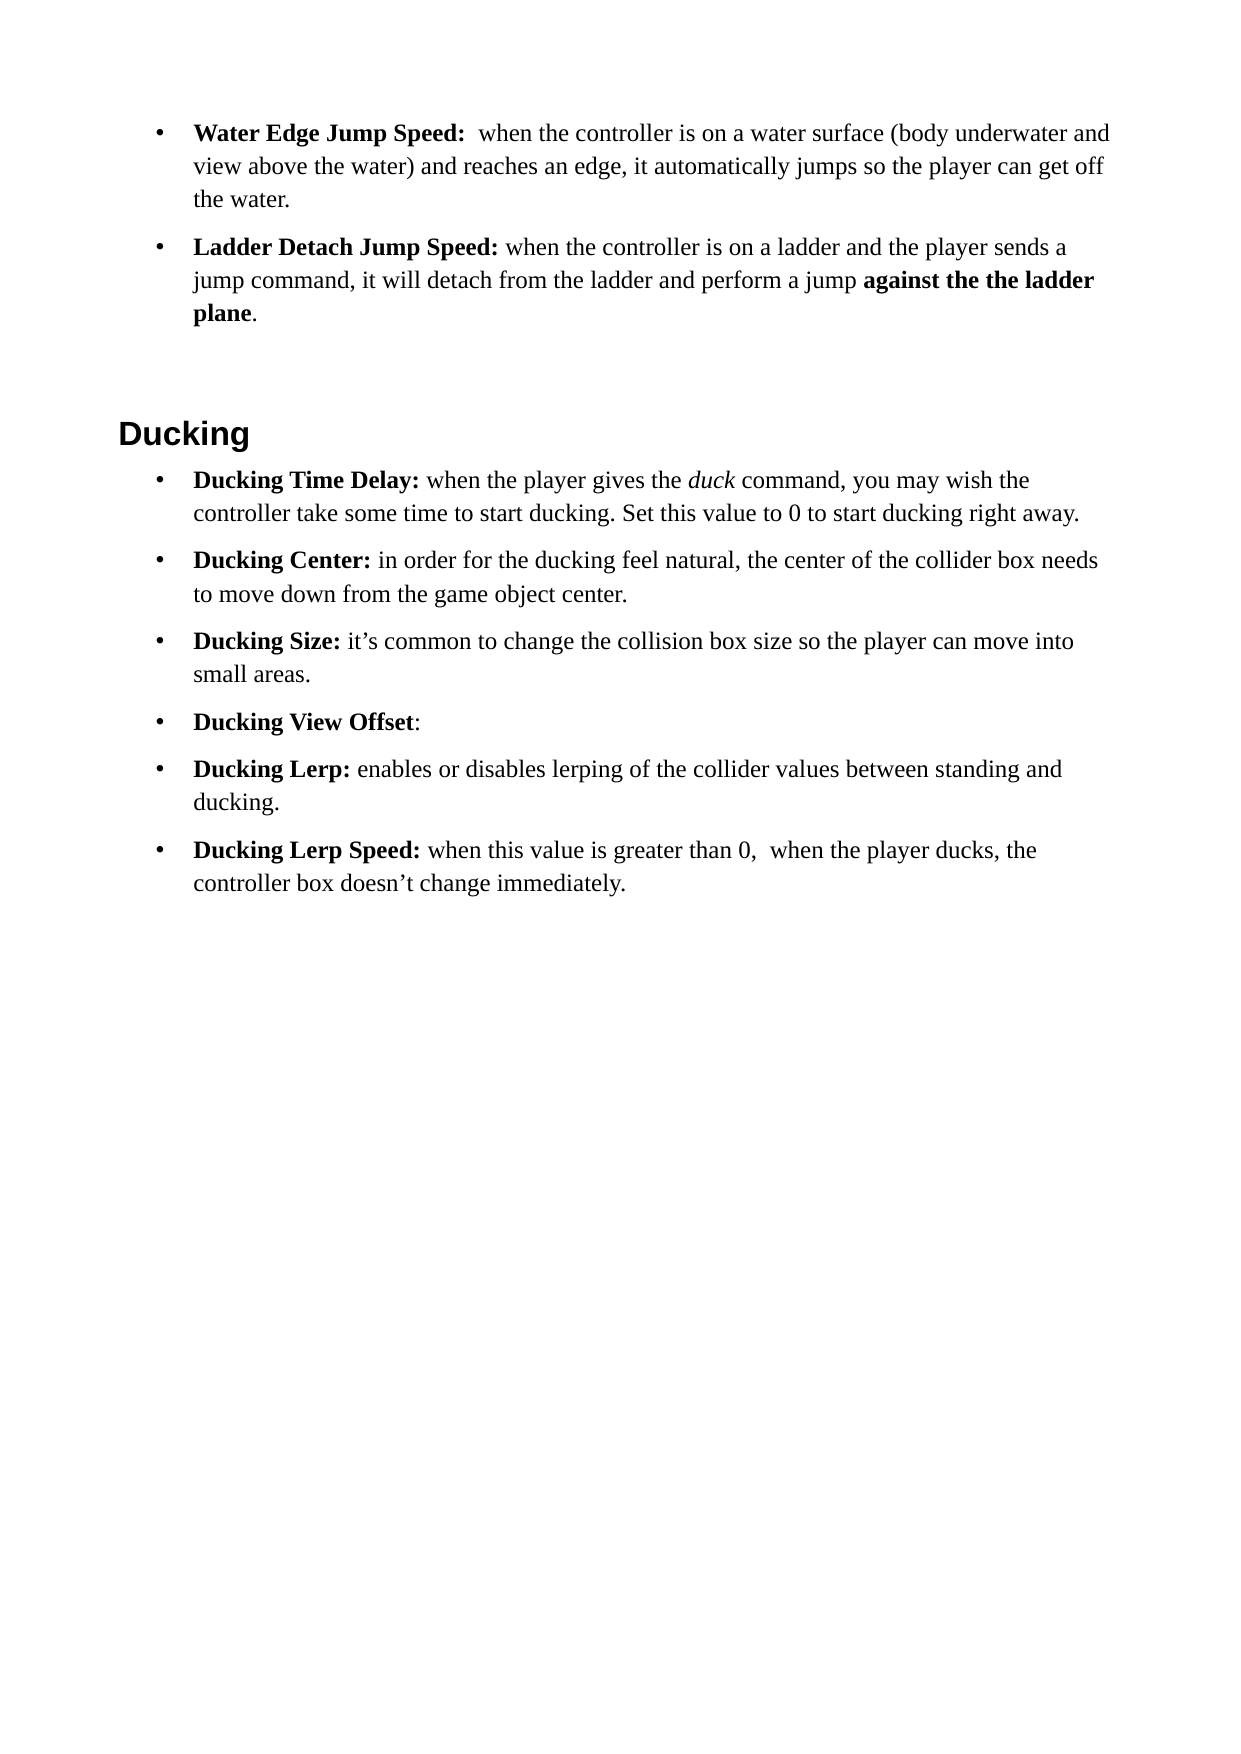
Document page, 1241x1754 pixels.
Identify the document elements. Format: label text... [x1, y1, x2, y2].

list Ducking Center: in order for the ducking feel natural, the center of the collider box needs to move down from the game object center. [156, 546, 1122, 607]
list Ducking Lerp Speed: when this value is greater than 0, when the player ducks, the controller box doesn’t change immediately. [156, 835, 1122, 897]
list Ladder Detach Jump Speed: when the controller is on a ladder and the player sends a jump command, it will detach from the ladder and perform a jump against the the ladder plane. [156, 232, 1122, 327]
list Ducking Size: it’s common to change the collision box size so the player can move into small areas. [156, 626, 1122, 688]
list Ducking Lerp: enables or disables lerping of the collider values between standing and ducking. [156, 754, 1122, 816]
list Ducking Time Delay: when the player gives the duck command, you may wish the controller take some time to start ducking. Set this value to 0 to start ducking right away. [156, 465, 1122, 527]
subtitle Ducking [118, 414, 1122, 452]
list Water Edge Jump Speed: when the controller is on a water surface (body underwater and view above the water) and reaches an edge, it automatically jumps so the player can get off the water. [156, 118, 1122, 213]
list Ducking View Offset: [156, 707, 1122, 736]
